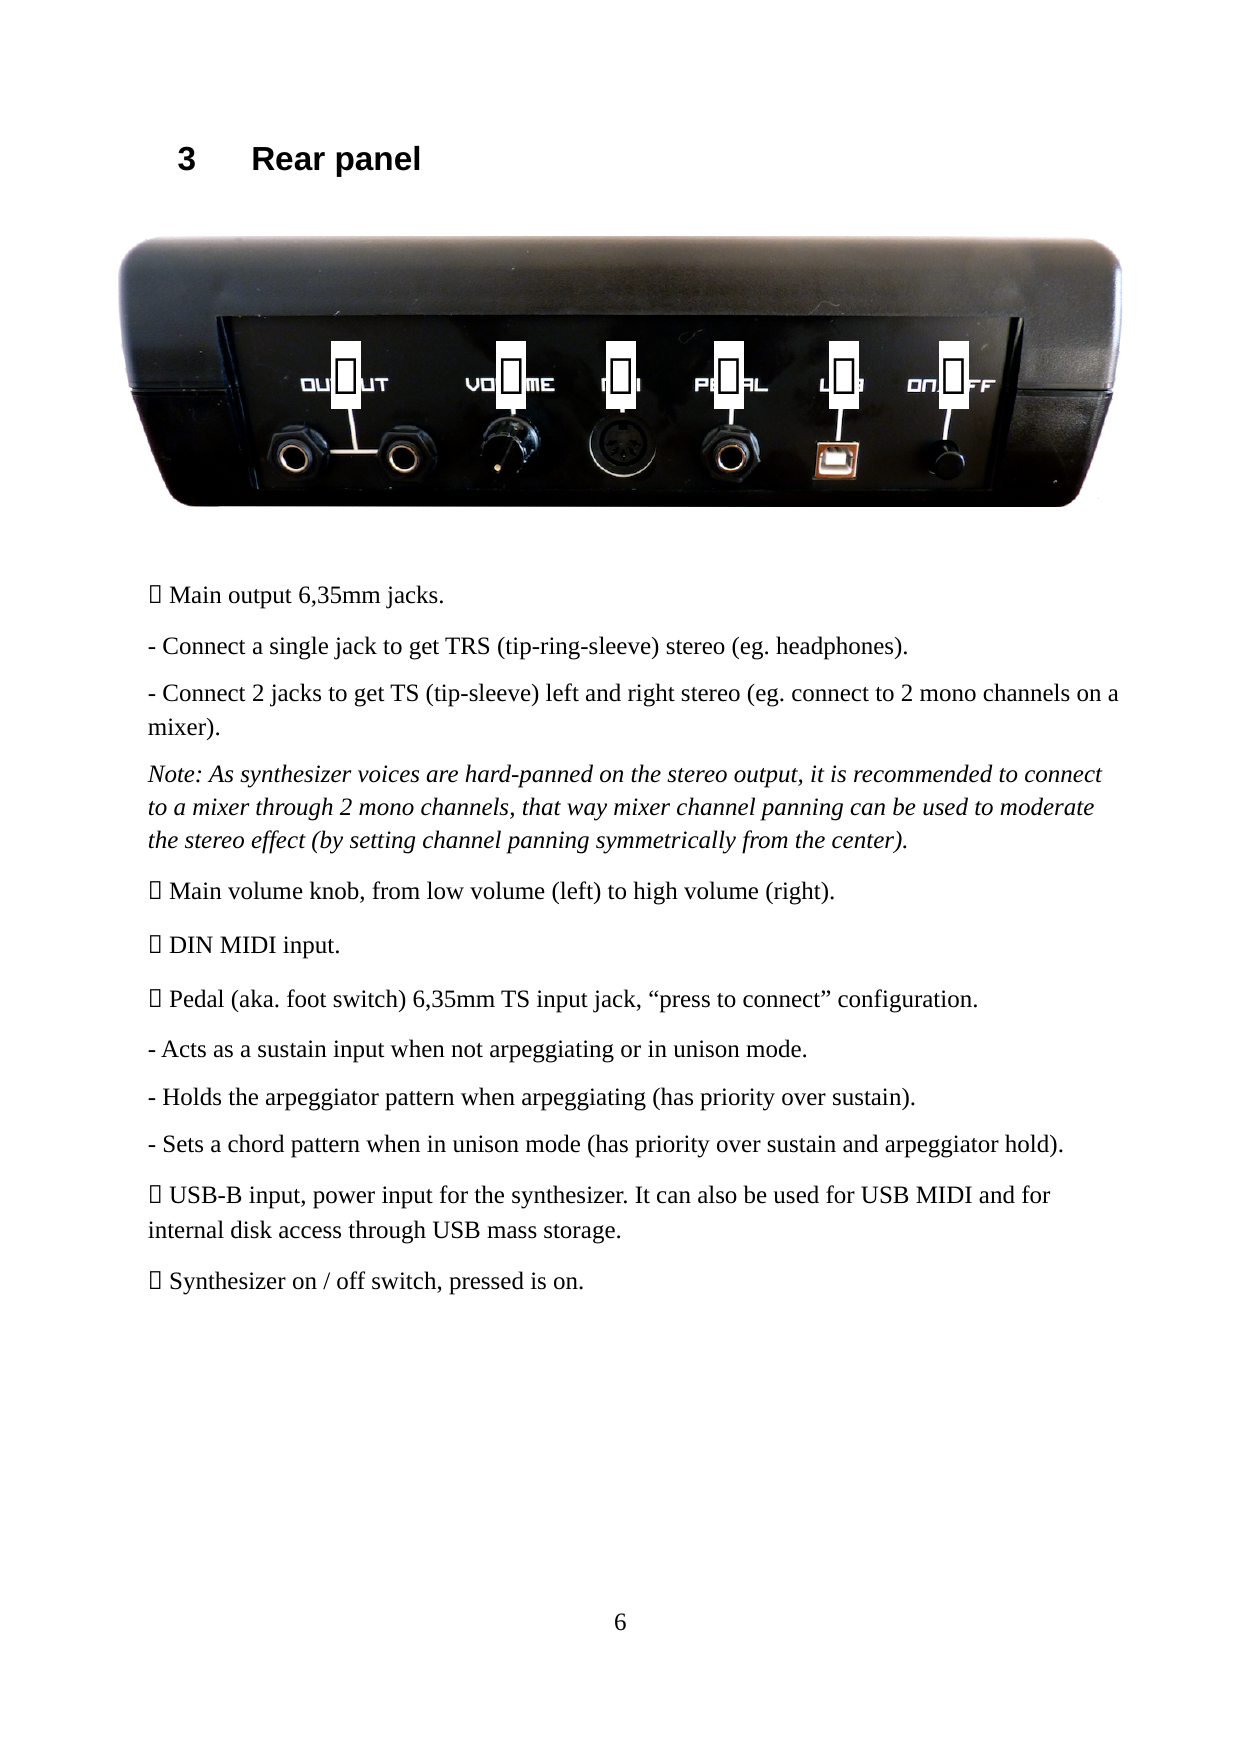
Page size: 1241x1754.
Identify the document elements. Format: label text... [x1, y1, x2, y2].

text - Sets a chord pattern when in unison mode (has priority over sustain and arpeggiator hold). [148, 1129, 1122, 1158]
text Note: As synthesizer voices are hard-panned on the stereo output, it is recommended to connect to a mixer through 2 mono channels, that way mixer channel panning can be used to moderate the stereo effect (by setting channel panning symmetrically from the center). [148, 759, 1122, 854]
picture [118, 236, 1123, 507]
subtitle Rear panel [177, 139, 1122, 177]
text - Acts as a sustain input when not arpeggiating or in unison mode. [148, 1034, 1122, 1063]
text  Main output 6,35mm jacks. [148, 577, 1122, 611]
text  USB-B input, power input for the synthesizer. It can also be used for USB MIDI and for internal disk access through USB mass storage. [148, 1177, 1122, 1244]
text - Connect a single jack to get TRS (tip-ring-sleeve) stereo (eg. headphones). [148, 631, 1122, 660]
text  Synthesizer on / off switch, pressed is on. [148, 1263, 1122, 1297]
text  DIN MIDI input. [148, 927, 1122, 961]
text - Holds the arpeggiator pattern when arpeggiating (has priority over sustain). [148, 1082, 1122, 1110]
text  Main volume knob, from low volume (left) to high volume (right). [148, 873, 1122, 907]
text - Connect 2 jacks to get TS (tip-sleeve) left and right stereo (eg. connect to 2 mono channels on a mixer). [148, 678, 1122, 740]
text  Pedal (aka. foot switch) 6,35mm TS input jack, “press to connect” configuration. [148, 980, 1122, 1014]
